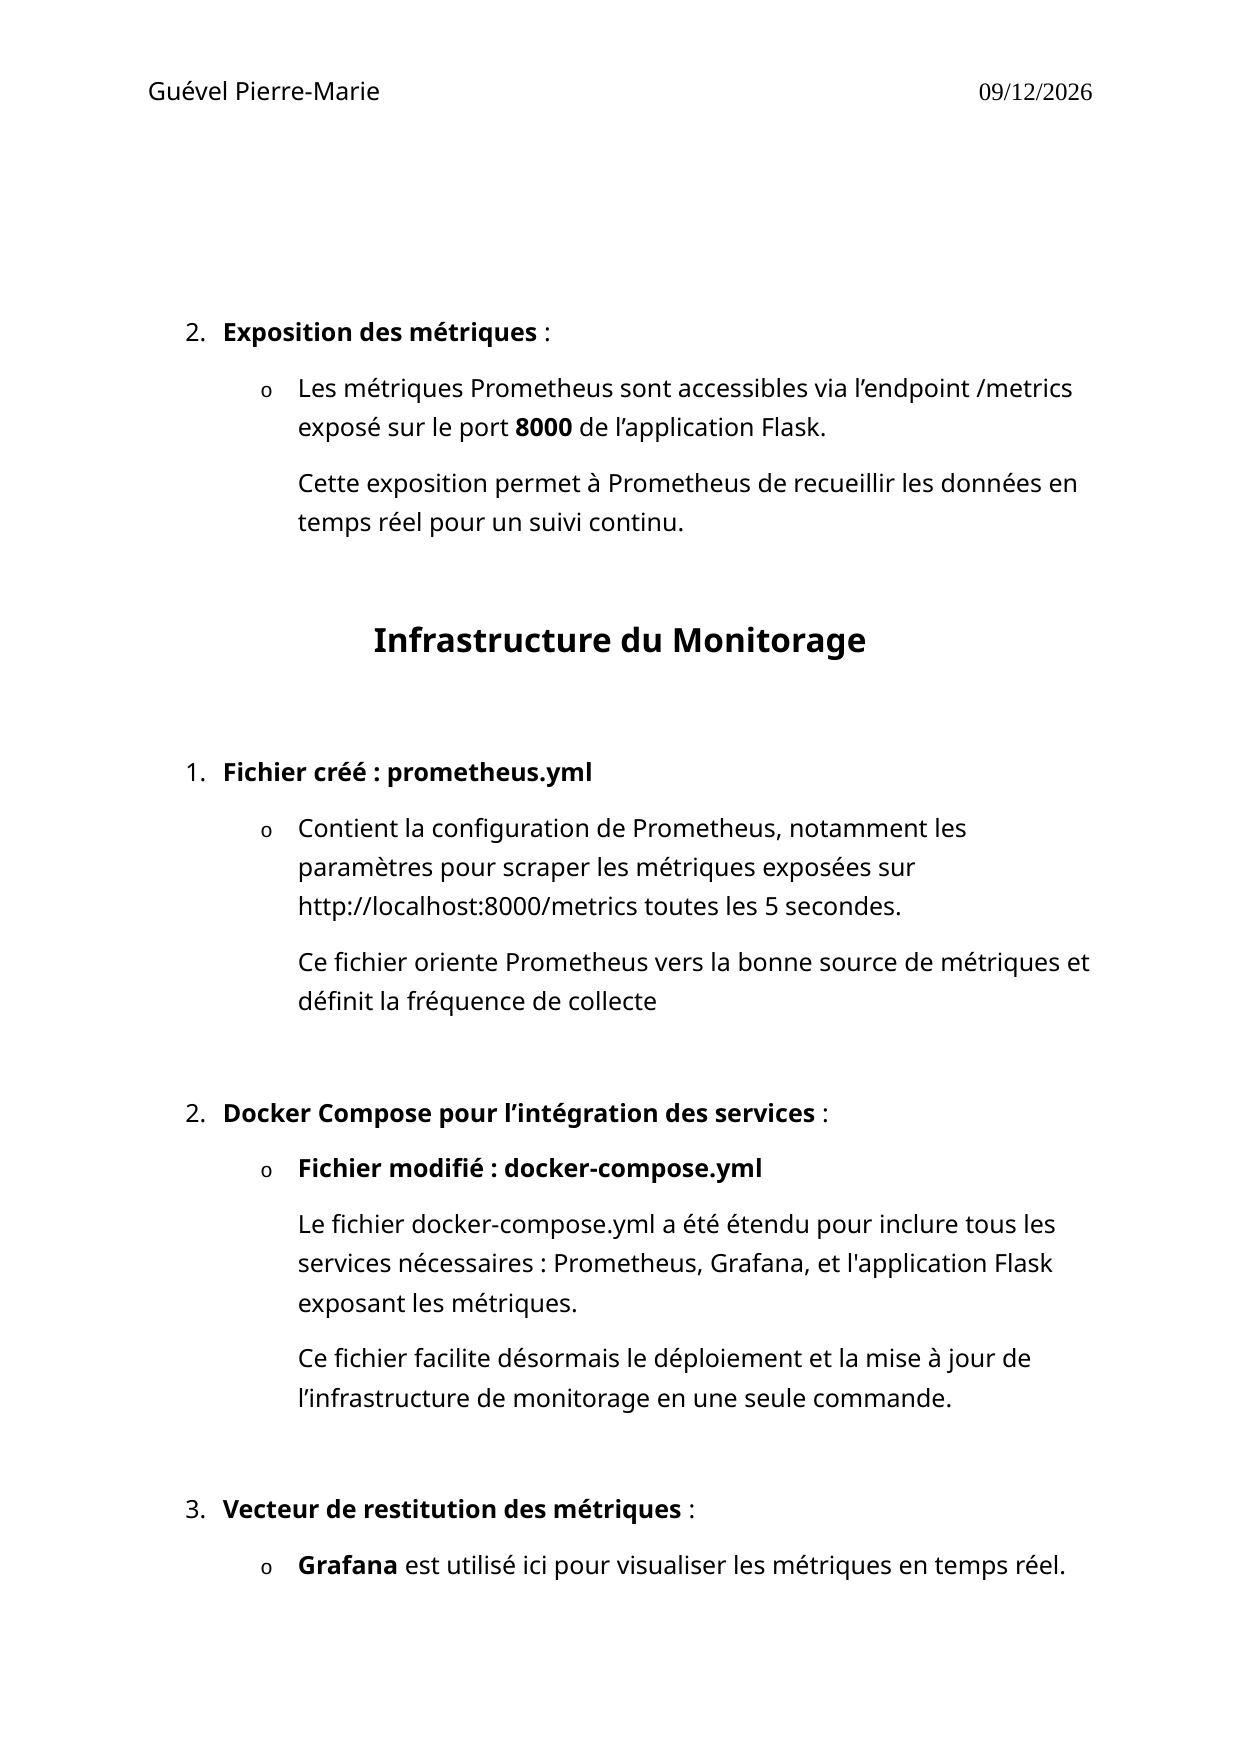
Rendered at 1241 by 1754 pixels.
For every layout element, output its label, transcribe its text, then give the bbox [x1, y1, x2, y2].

text Cette exposition permet à Prometheus de recueillir les données en temps réel pour un suivi continu. [298, 466, 1093, 539]
list Fichier créé : prometheus.yml [185, 754, 1093, 788]
list Contient la configuration de Prometheus, notamment les paramètres pour scraper les métriques exposées sur http://localhost:8000/metrics toutes les 5 secondes. [260, 810, 1093, 923]
list Les métriques Prometheus sont accessibles via l’endpoint /metrics exposé sur le port 8000 de l’application Flask. [260, 371, 1093, 444]
list Vecteur de restitution des métriques : [185, 1492, 1093, 1526]
text Infrastructure du Monitorage [148, 617, 1093, 662]
list Fichier modifié : docker-compose.yml [260, 1151, 1093, 1185]
list Grafana est utilisé ici pour visualiser les métriques en temps réel. [260, 1548, 1093, 1582]
list Docker Compose pour l’intégration des services : [185, 1095, 1093, 1129]
text Ce fichier oriente Prometheus vers la bonne source de métriques et définit la fréquence de collecte [298, 944, 1093, 1018]
text Le fichier docker-compose.yml a été étendu pour inclure tous les services nécessaires : Prometheus, Grafana, et l'application Flask exposant les métriques. [298, 1207, 1093, 1319]
list Exposition des métriques : [185, 315, 1093, 349]
text Ce fichier facilite désormais le déploiement et la mise à jour de l’infrastructure de monitorage en une seule commande. [298, 1341, 1093, 1414]
